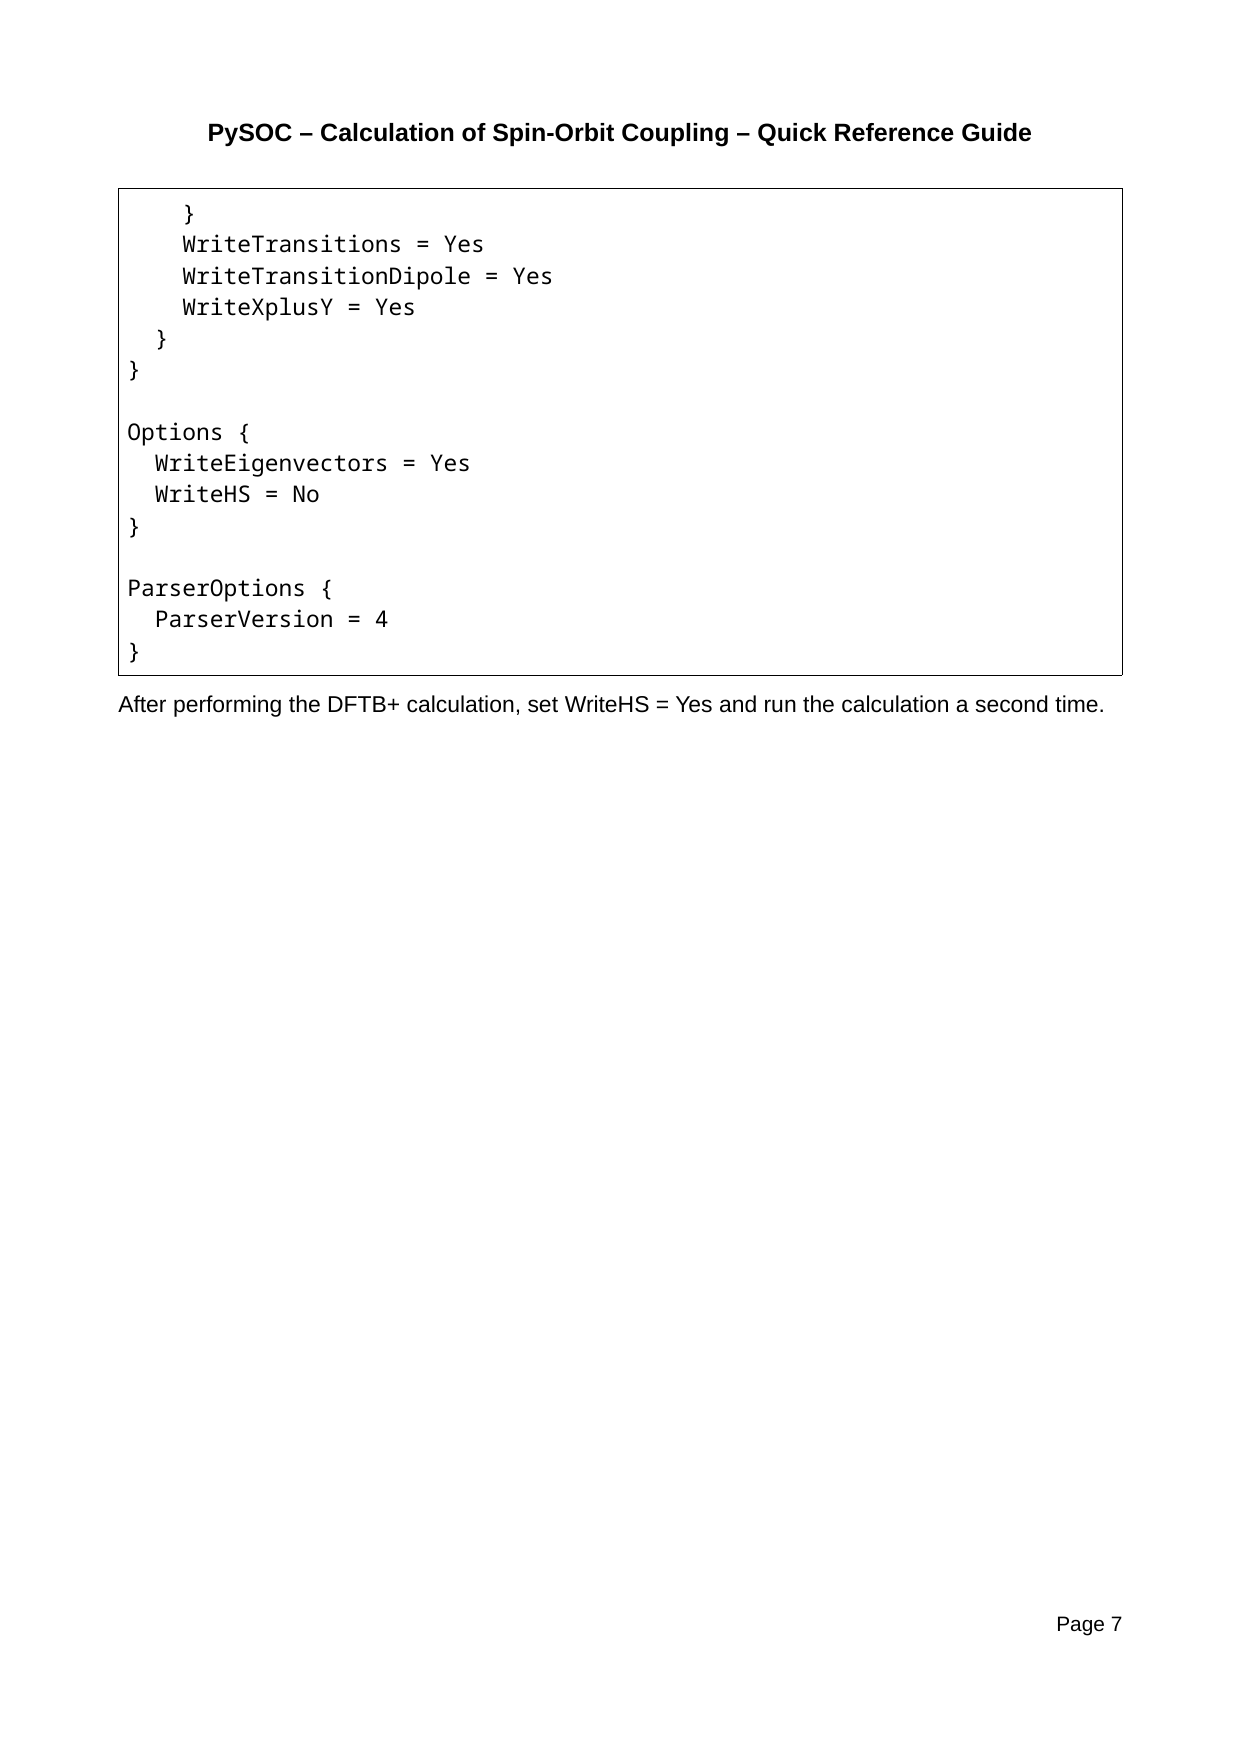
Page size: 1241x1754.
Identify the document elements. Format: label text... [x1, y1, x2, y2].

text WriteHS = No [127, 478, 1113, 510]
text [119, 189, 1122, 675]
text } [127, 510, 1113, 541]
text WriteTransitions = Yes [127, 228, 1113, 260]
text WriteEigenvectors = Yes [127, 447, 1113, 478]
text WriteTransitionDipole = Yes [127, 260, 1113, 291]
text After performing the DFTB+ calculation, set WriteHS = Yes and run the calculation a second time. [118, 676, 1122, 717]
text ParserVersion = 4 [127, 603, 1113, 635]
text ParserOptions { [127, 572, 1113, 603]
text Options { [127, 416, 1113, 447]
text } [127, 353, 1113, 385]
text } [127, 635, 1113, 666]
text WriteXplusY = Yes [127, 291, 1113, 322]
text [118, 176, 1122, 188]
text } [127, 197, 1113, 228]
text } [127, 322, 1113, 353]
